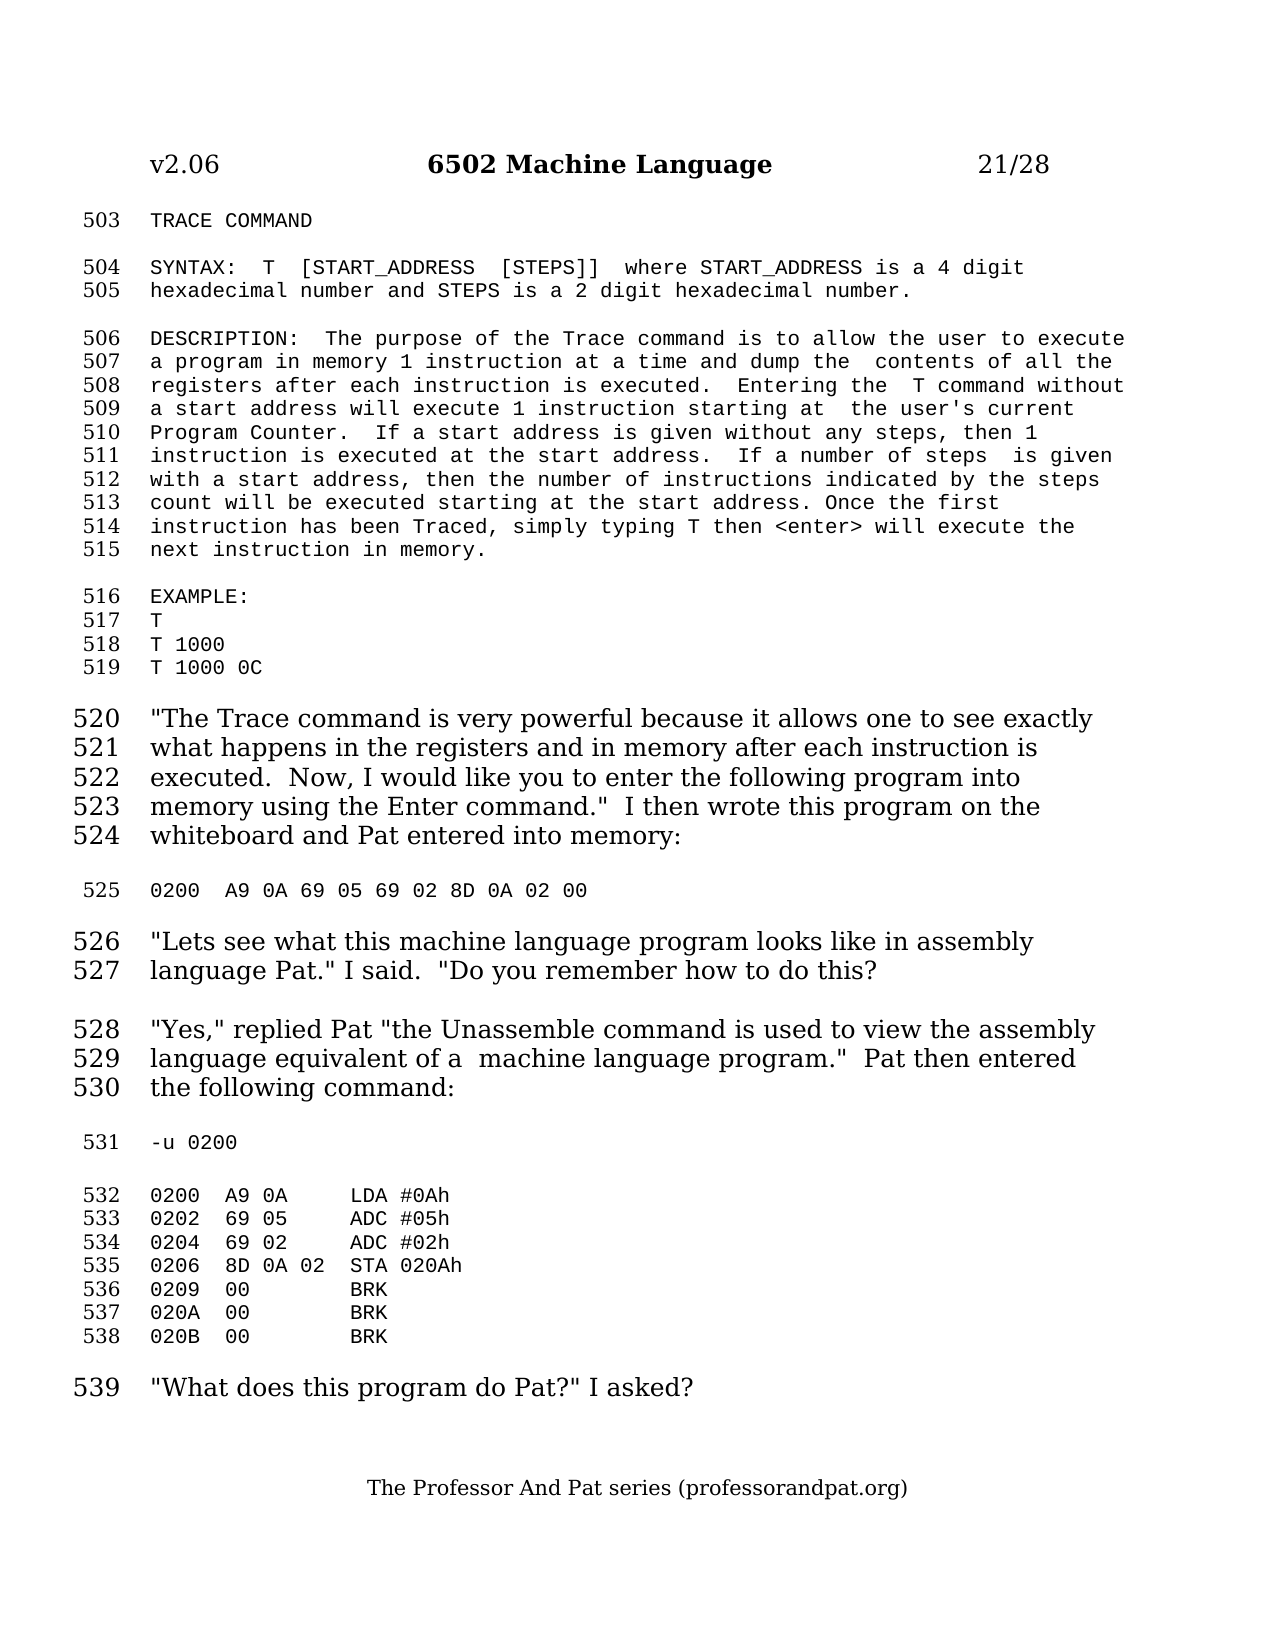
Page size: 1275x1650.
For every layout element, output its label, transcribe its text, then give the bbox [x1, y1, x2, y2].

text "The Trace command is very powerful because it allows one to see exactly what happens in the registers and in memory after each instruction is executed. Now, I would like you to enter the following program into memory using the Enter command." I then wrote this program on the whiteboard and Pat entered into memory: [150, 704, 1125, 851]
text 0209 00 BRK [150, 1279, 1125, 1302]
text T [150, 610, 1125, 634]
text 0202 69 05 ADC #05h [150, 1208, 1125, 1232]
text "Lets see what this machine language program looks like in assembly language Pat." I said. "Do you remember how to do this? [150, 927, 1125, 986]
text SYNTAX: T [START_ADDRESS [STEPS]] where START_ADDRESS is a 4 digit hexadecimal number and STEPS is a 2 digit hexadecimal number. [150, 257, 1125, 304]
text 0204 69 02 ADC #02h [150, 1232, 1125, 1255]
text DESCRIPTION: The purpose of the Trace command is to allow the user to execute a program in memory 1 instruction at a time and dump the contents of all the registers after each instruction is executed. Entering the T command without a start address will execute 1 instruction starting at the user's current Program Counter. If a start address is given without any steps, then 1 instruction is executed at the start address. If a number of steps is given with a start address, then the number of instructions indicated by the steps count will be executed starting at the start address. Once the first instruction has been Traced, simply typing T then <enter> will execute the next instruction in memory. [150, 328, 1125, 563]
text 0206 8D 0A 02 STA 020Ah [150, 1255, 1125, 1279]
text 0200 A9 0A 69 05 69 02 8D 0A 02 00 [150, 880, 1125, 903]
text T 1000 0C [150, 657, 1125, 681]
text 0200 A9 0A LDA #0Ah [150, 1185, 1125, 1208]
text "Yes," replied Pat "the Unassemble command is used to view the assembly language equivalent of a machine language program." Pat then entered the following command: [150, 1015, 1125, 1103]
text -u 0200 [150, 1132, 1125, 1156]
text 020B 00 BRK [150, 1326, 1125, 1349]
text EXAMPLE: [150, 587, 1125, 610]
text 020A 00 BRK [150, 1302, 1125, 1326]
text T 1000 [150, 634, 1125, 657]
text "What does this program do Pat?" I asked? [150, 1373, 1125, 1402]
text TRACE COMMAND [150, 210, 1125, 233]
